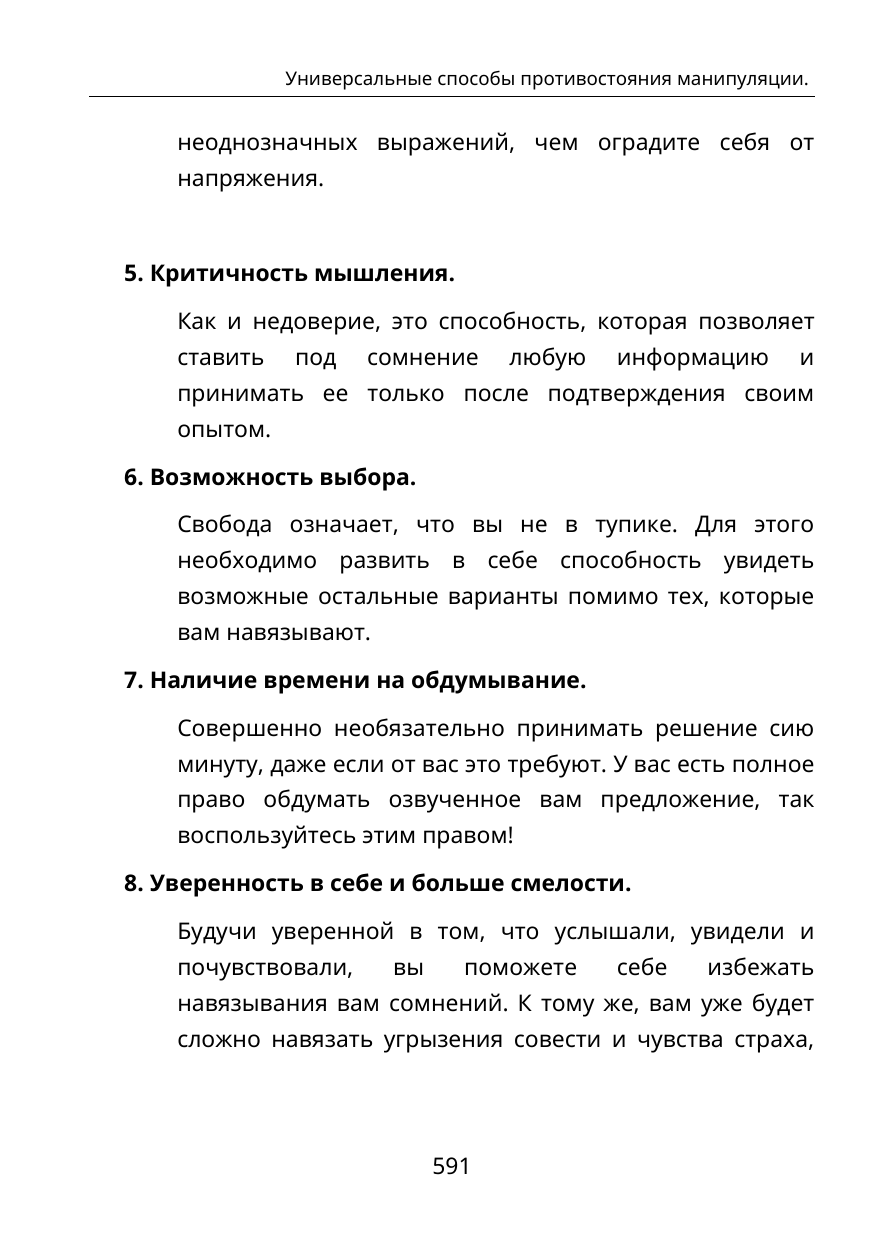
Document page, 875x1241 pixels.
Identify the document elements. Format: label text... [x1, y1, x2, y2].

list Совершенно необязательно принимать решение сию минуту, даже если от вас это требуют. У вас есть полное право обдумать озвученное вам предложение, так воспользуйтесь этим правом! [118, 712, 815, 851]
list Критичность мышления. [118, 257, 815, 289]
list Наличие времени на обдумывание. [118, 664, 815, 695]
list Будучи уверенной в том, что услышали, увидели и почувствовали, вы поможете себе избежать навязывания вам сомнений. К тому же, вам уже будет сложно навязать угрызения совести и чувства страха, [118, 915, 815, 1054]
list неоднозначных выражений, чем оградите себя от напряжения. [118, 126, 815, 193]
list Возможность выбора. [118, 461, 815, 492]
list Как и недоверие, это способность, которая позволяет ставить под сомнение любую информацию и принимать ее только после подтверждения своим опытом. [118, 305, 815, 444]
list Свобода означает, что вы не в тупике. Для этого необходимо развить в себе способность увидеть возможные остальные варианты помимо тех, которые вам навязывают. [118, 508, 815, 647]
list Уверенность в себе и больше смелости. [118, 867, 815, 898]
